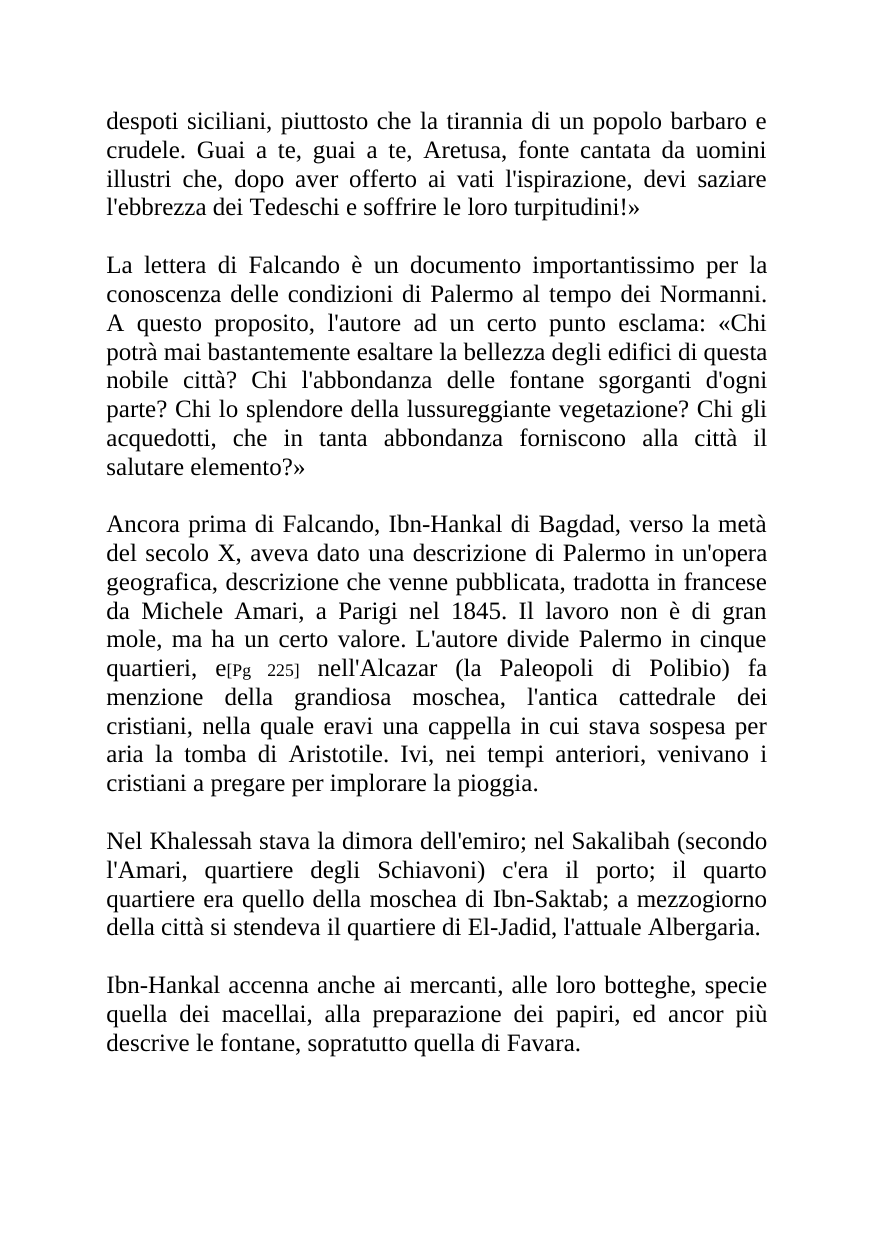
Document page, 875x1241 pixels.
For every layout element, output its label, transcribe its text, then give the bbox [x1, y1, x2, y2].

text Ibn-Hankal accenna anche ai mercanti, alle loro botteghe, specie quella dei macellai, alla preparazione dei papiri, ed ancor più descrive le fontane, sopratutto quella di Favara. [106, 970, 768, 1057]
text La lettera di Falcando è un documento importantissimo per la conoscenza delle condizioni di Palermo al tempo dei Normanni. A questo proposito, l'autore ad un certo punto esclama: «Chi potrà mai bastantemente esaltare la bellezza degli edifici di questa nobile città? Chi l'abbondanza delle fontane sgorganti d'ogni parte? Chi lo splendore della lussureggiante vegetazione? Chi gli acquedotti, che in tanta abbondanza forniscono alla città il salutare elemento?» [106, 250, 768, 480]
text despoti siciliani, piuttosto che la tirannia di un popolo barbaro e crudele. Guai a te, guai a te, Aretusa, fonte cantata da uomini illustri che, dopo aver offerto ai vati l'ispirazione, devi saziare l'ebbrezza dei Tedeschi e soffrire le loro turpitudini!» [106, 106, 768, 221]
text Nel Khalessah stava la dimora dell'emiro; nel Sakalibah (secondo l'Amari, quartiere degli Schiavoni) c'era il porto; il quarto quartiere era quello della moschea di Ibn-Saktab; a mezzogiorno della città si stendeva il quartiere di El-Jadid, l'attuale Albergaria. [106, 826, 768, 941]
text Ancora prima di Falcando, Ibn-Hankal di Bagdad, verso la metà del secolo X, aveva dato una descrizione di Palermo in un'opera geografica, descrizione che venne pubblicata, tradotta in francese da Michele Amari, a Parigi nel 1845. Il lavoro non è di gran mole, ma ha un certo valore. L'autore divide Palermo in cinque quartieri, e[Pg 225] nell'Alcazar (la Paleopoli di Polibio) fa menzione della grandiosa moschea, l'antica cattedrale dei cristiani, nella quale eravi una cappella in cui stava sospesa per aria la tomba di Aristotile. Ivi, nei tempi anteriori, venivano i cristiani a pregare per implorare la pioggia. [106, 509, 768, 797]
